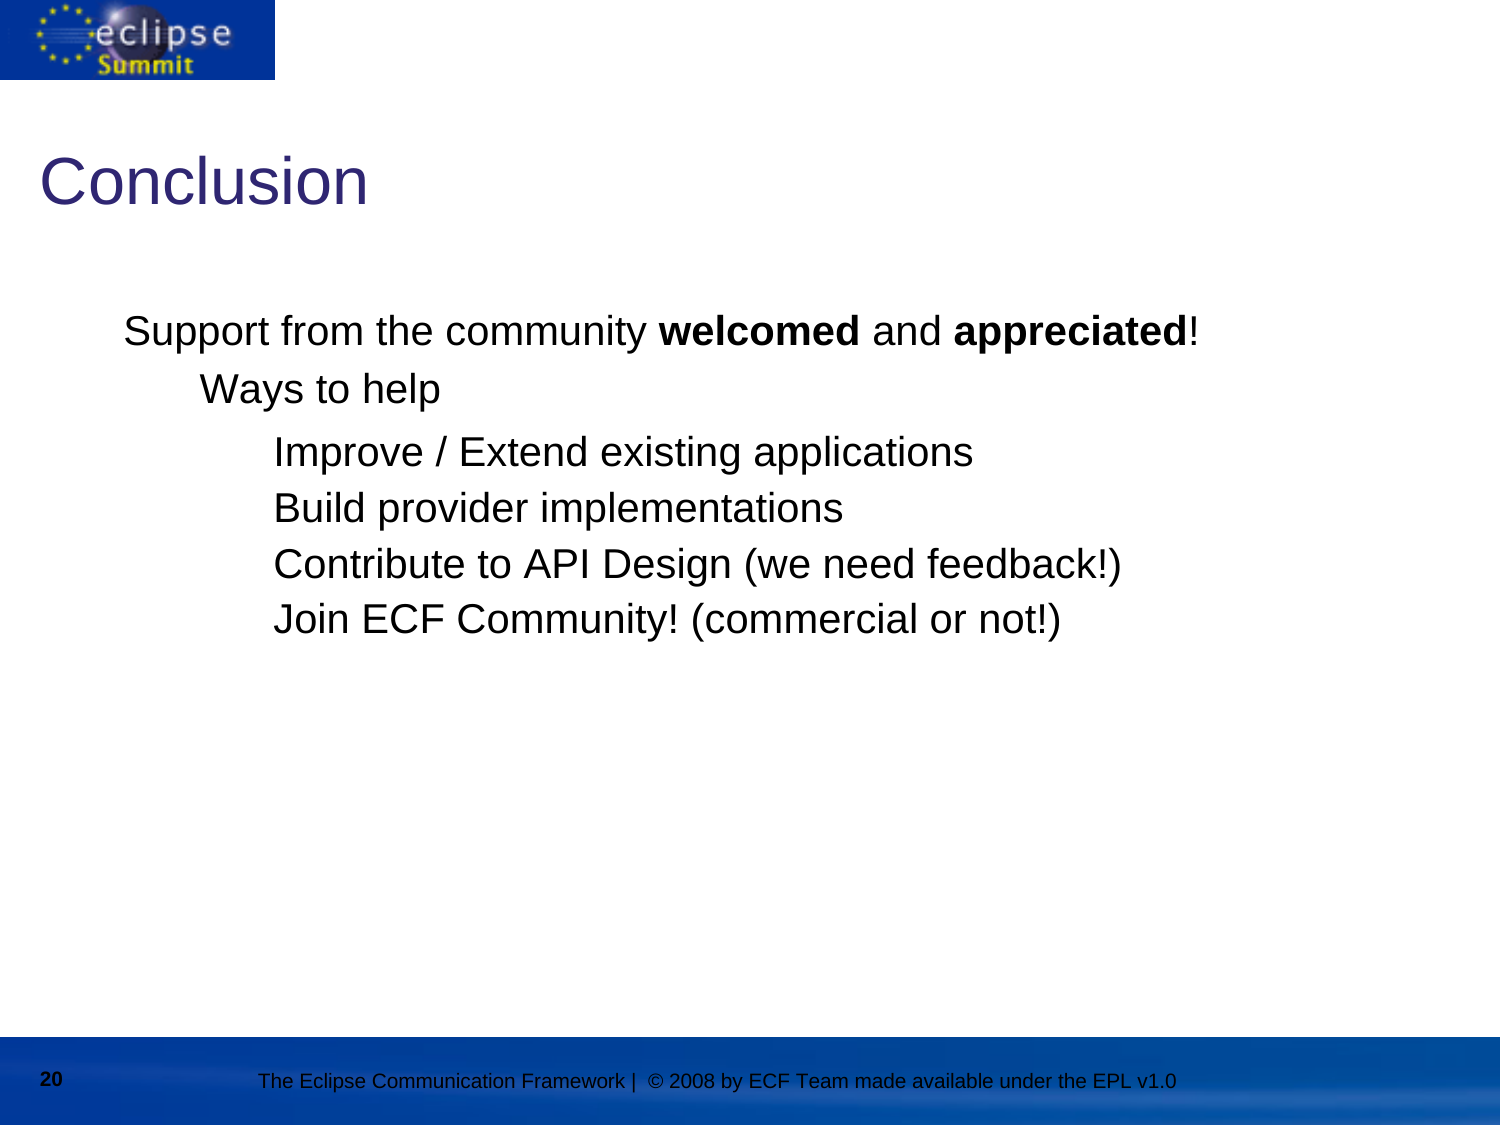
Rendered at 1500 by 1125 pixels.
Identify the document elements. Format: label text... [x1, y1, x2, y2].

title Conclusion [25, 142, 1378, 234]
picture [0, 0, 275, 80]
list Support from the community welcomed and appreciated! Ways to help Improve / Extend existing applications Build provider implementations Contribute to API Design (we need feedback!) Join ECF Community! (commercial or not!) [108, 299, 1378, 932]
picture [0, 1037, 1500, 1125]
